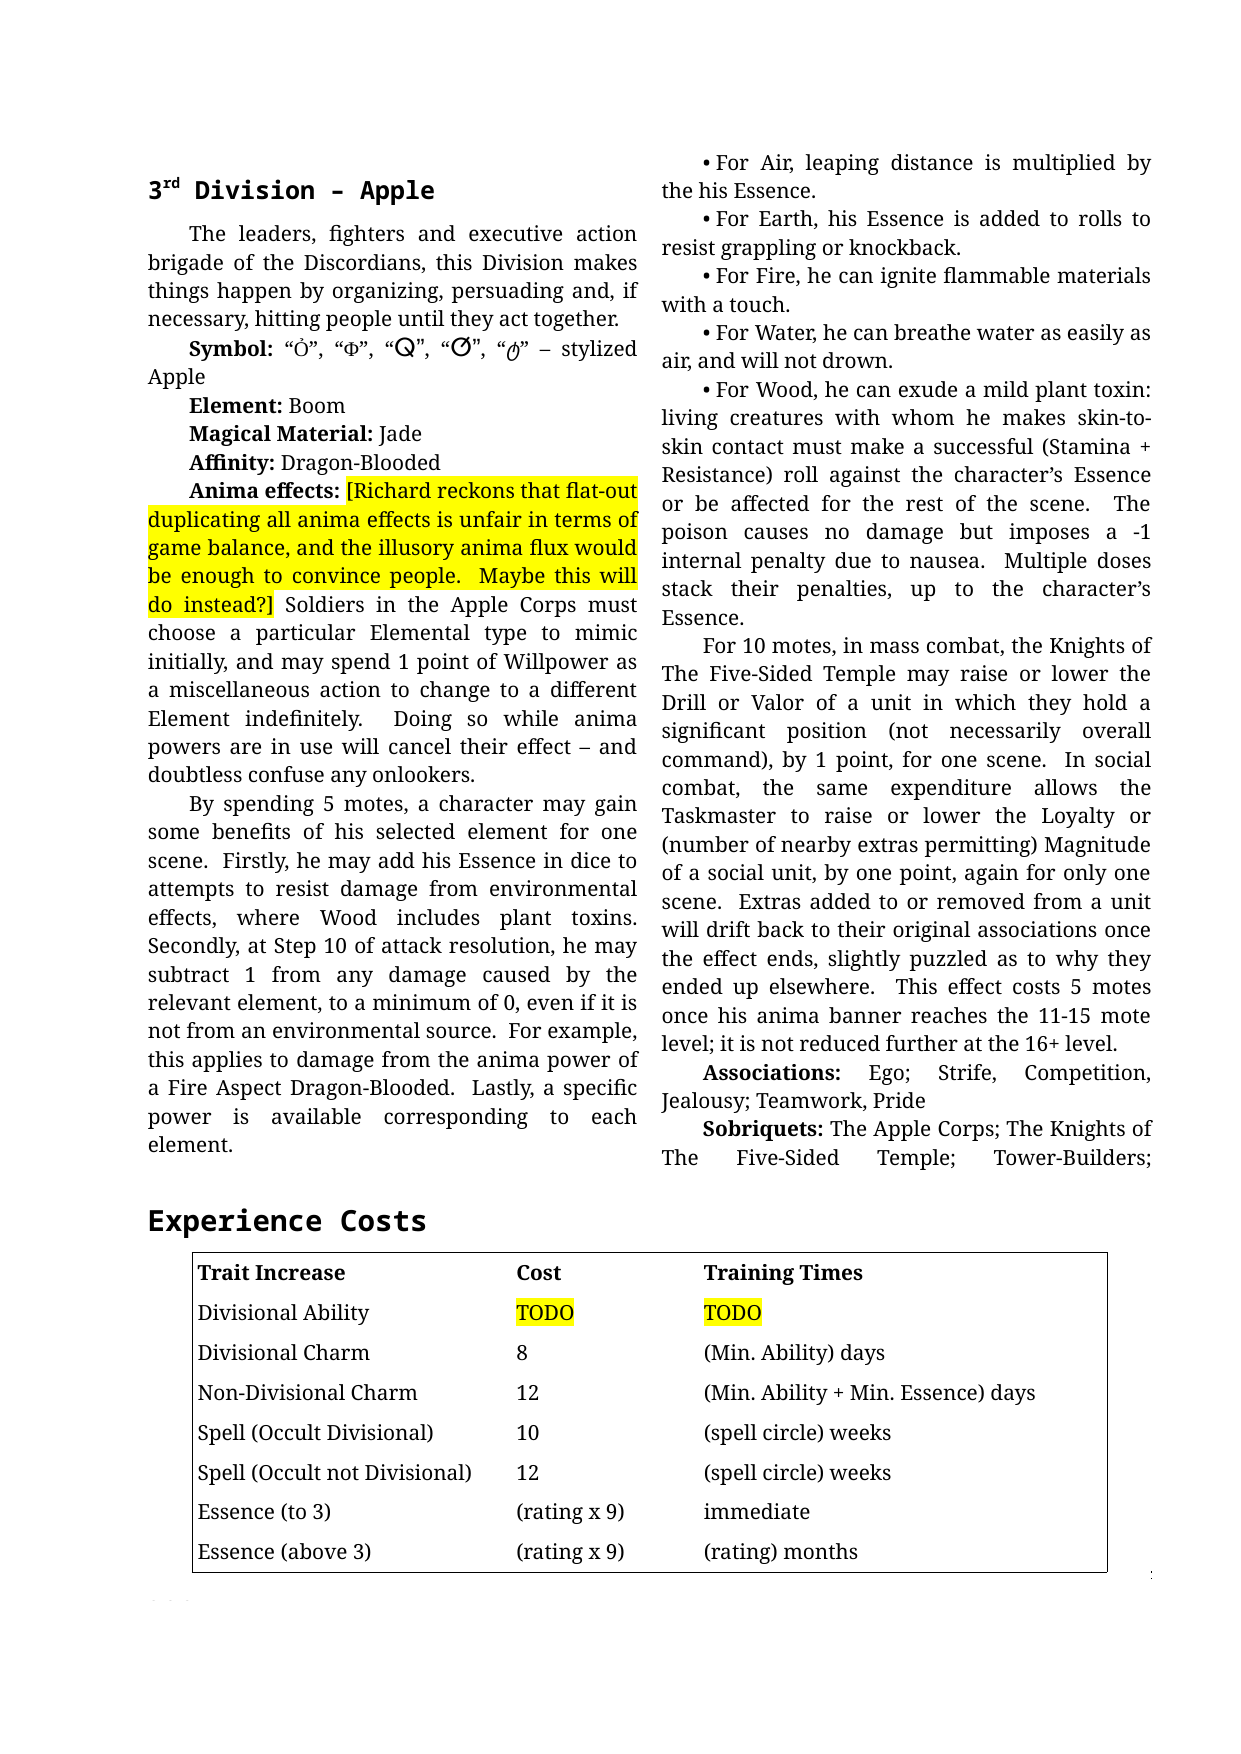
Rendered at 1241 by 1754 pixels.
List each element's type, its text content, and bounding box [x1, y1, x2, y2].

table_cell TODO [698, 1292, 1107, 1332]
table_cell (spell circle) weeks [698, 1412, 1107, 1452]
list For Water, he can breathe water as easily as air, and will not drown. [661, 318, 1152, 375]
text Associations: Ego; Strife, Competition, Jealousy; Teamwork, Pride [661, 1058, 1152, 1114]
table_cell immediate [698, 1492, 1107, 1532]
table_header Training Times [698, 1253, 1107, 1292]
table_cell (rating x 9) [510, 1492, 698, 1532]
list For Wood, he can exude a mild plant toxin: living creatures with whom he makes skin-to-skin contact must make a successful (Stamina + Resistance) roll against the character’s Essence or be affected for the rest of the scene. The poison causes no damage but imposes a -1 internal penalty due to nausea. Multiple doses stack their penalties, up to the character’s Essence. [661, 375, 1152, 631]
table_cell (Min. Ability + Min. Essence) days [698, 1372, 1107, 1412]
table_cell 10 [510, 1412, 698, 1452]
text By spending 5 motes, a character may gain some benefits of his selected element for one scene. Firstly, he may add his Essence in dice to attempts to resist damage from environmental effects, where Wood includes plant toxins. Secondly, at Step 10 of attack resolution, he may subtract 1 from any damage caused by the relevant element, to a minimum of 0, even if it is not from an environmental source. For example, this applies to damage from the anima power of a Fire Aspect Dragon-Blooded. Lastly, a specific power is available corresponding to each element. [148, 789, 638, 1159]
text Element: Boom [148, 391, 638, 419]
text Anima effects: [Richard reckons that flat-out duplicating all anima effects is unfair in terms of game balance, and the illusory anima flux would be enough to convince people. Maybe this will do instead?] Soldiers in the Apple Corps must choose a particular Elemental type to mimic initially, and may spend 1 point of Willpower as a miscellaneous action to change to a different Element indefinitely. Doing so while anima powers are in use will cancel their effect – and doubtless confuse any onlookers. [148, 476, 638, 789]
table_cell 12 [510, 1372, 698, 1412]
text For 10 motes, in mass combat, the Knights of The Five-Sided Temple may raise or lower the Drill or Valor of a unit in which they hold a significant position (not necessarily overall command), by 1 point, for one scene. In social combat, the same expenditure allows the Taskmaster to raise or lower the Loyalty or (number of nearby extras permitting) Magnitude of a social unit, by one point, again for only one scene. Extras added to or removed from a unit will drift back to their original associations once the effect ends, slightly puzzled as to why they ended up elsewhere. This effect costs 5 motes once his anima banner reaches the 11-15 mote level; it is not reduced further at the 16+ level. [661, 631, 1152, 1058]
table_cell (Min. Ability) days [698, 1332, 1107, 1372]
table_header Cost [510, 1253, 698, 1292]
list For Fire, he can ignite flammable materials with a touch. [661, 261, 1152, 318]
text Affinity: Dragon-Blooded [148, 448, 638, 476]
text Sobriquets: The Apple Corps; The Knights of The Five-Sided Temple; Tower-Builders; [661, 1114, 1152, 1171]
table_cell Divisional Ability [193, 1292, 510, 1332]
text Symbol: “Ỏ”, “Φ”, “ⵕ”, “ⵚ”, “ტ” – stylized Apple [148, 333, 638, 391]
table_cell Spell (Occult not Divisional) [193, 1452, 510, 1492]
list For Earth, his Essence is added to rolls to resist grappling or knockback. [661, 204, 1152, 261]
table_cell Divisional Charm [193, 1332, 510, 1372]
table_header Trait Increase [193, 1253, 510, 1292]
table_cell (rating) months [698, 1532, 1107, 1572]
subtitle 3rd Division – Apple [148, 173, 638, 207]
table_cell 12 [510, 1452, 698, 1492]
table_cell Non-Divisional Charm [193, 1372, 510, 1412]
table_cell (rating x 9) [510, 1532, 698, 1572]
table_cell Essence (to 3) [193, 1492, 510, 1532]
subtitle Experience Costs [147, 1200, 1151, 1240]
list For Air, leaping distance is multiplied by the his Essence. [661, 148, 1152, 204]
table_cell Essence (above 3) [193, 1532, 510, 1572]
table_cell 8 [510, 1332, 698, 1372]
text Magical Material: Jade [148, 419, 638, 448]
table_cell (spell circle) weeks [698, 1452, 1107, 1492]
table_cell Spell (Occult Divisional) [193, 1412, 510, 1452]
table_cell TODO [510, 1292, 698, 1332]
text The leaders, fighters and executive action brigade of the Discordians, this Division makes things happen by organizing, persuading and, if necessary, hitting people until they act together. [148, 219, 638, 333]
